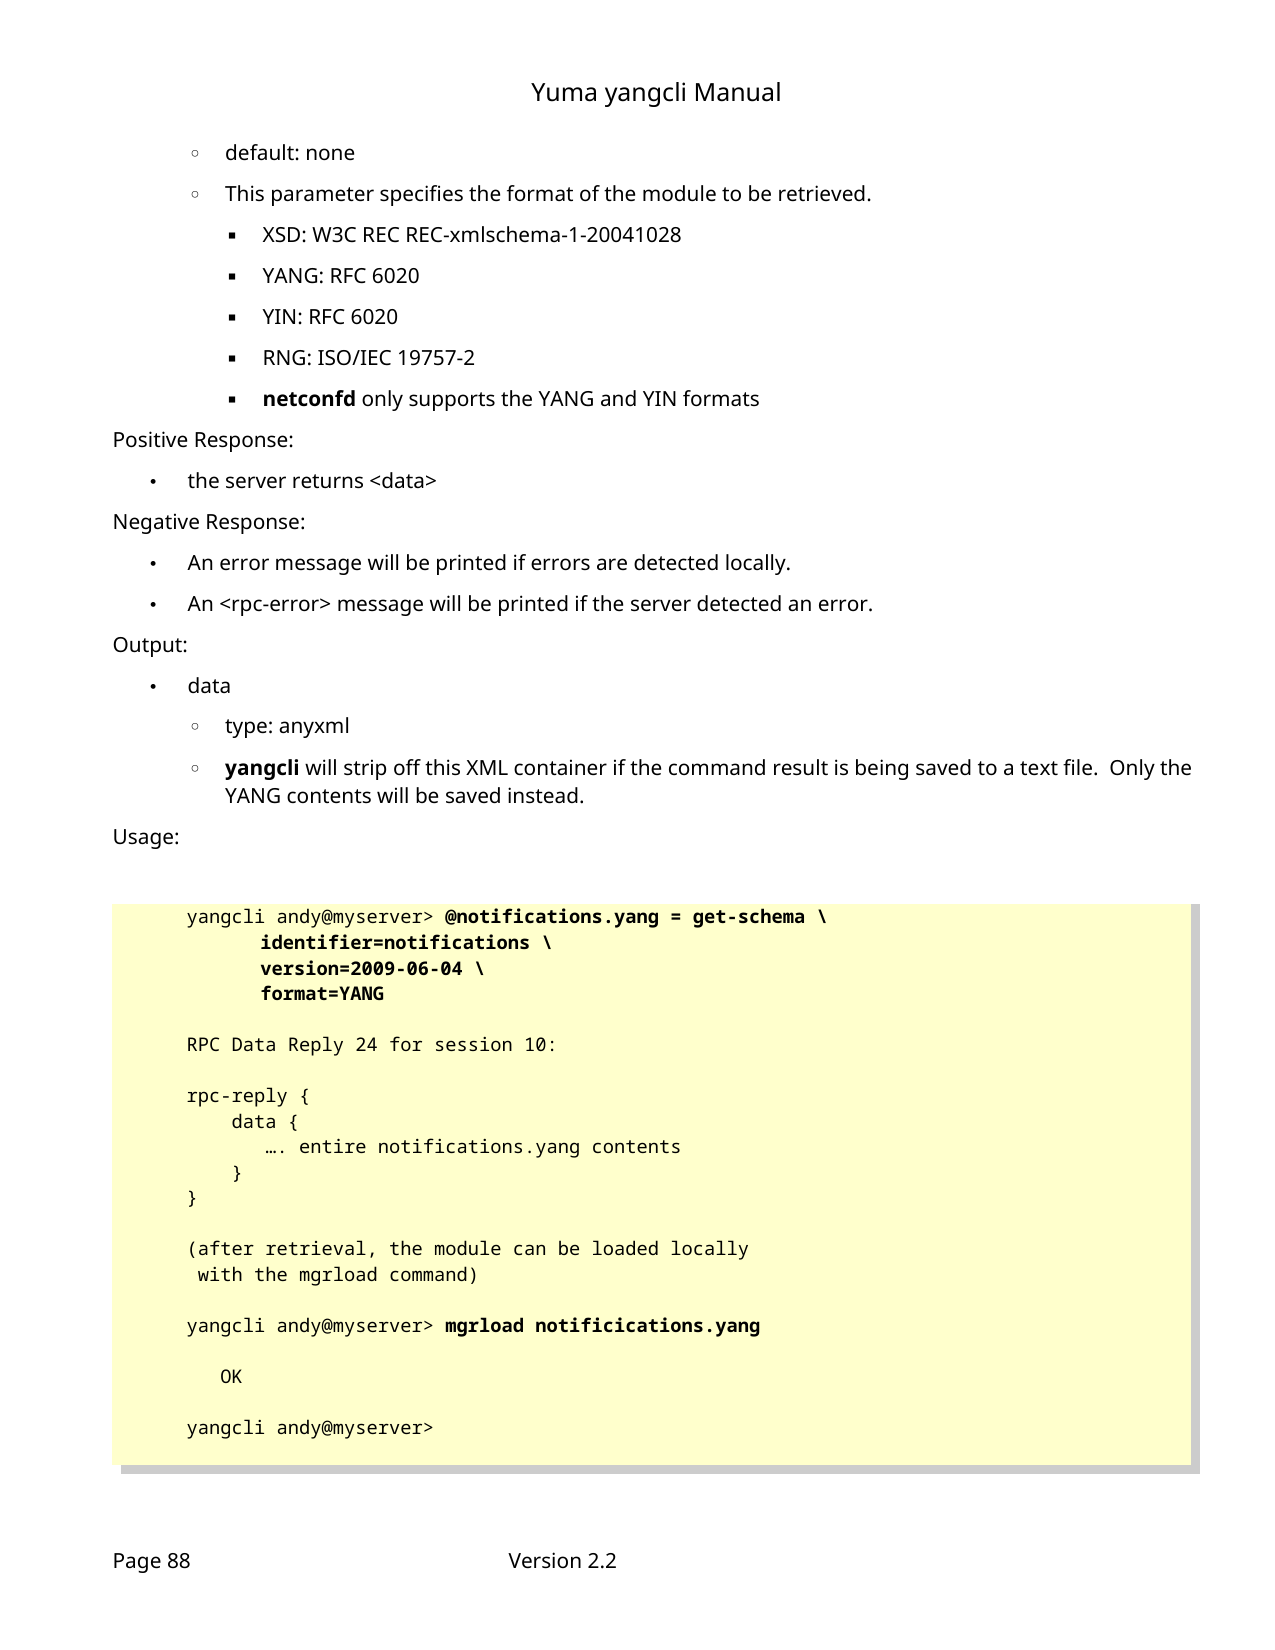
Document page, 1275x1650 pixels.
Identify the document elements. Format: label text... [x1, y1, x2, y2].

text format=YANG [112, 980, 1191, 1006]
list An error message will be printed if errors are detected locally. [150, 548, 1200, 576]
text RPC Data Reply 24 for session 10: [112, 1031, 1191, 1057]
text version=2009-06-04 \ [112, 955, 1191, 980]
text …. entire notifications.yang contents [112, 1133, 1191, 1159]
text (after retrieval, the module can be loaded locally [112, 1236, 1191, 1261]
list This parameter specifies the format of the module to be retrieved. [187, 179, 1200, 208]
text Usage: [112, 822, 1200, 850]
list data [150, 671, 1200, 699]
list XSD: W3C REC REC-xmlschema-1-20041028 [225, 220, 1200, 249]
text data { [112, 1108, 1191, 1133]
text yangcli andy@myserver> [112, 1414, 1191, 1440]
text yangcli andy@myserver> mgrload notificications.yang [112, 1312, 1191, 1338]
text } [112, 1159, 1191, 1184]
text rpc-reply { [112, 1082, 1191, 1108]
list netconfd only supports the YANG and YIN formats [225, 384, 1200, 413]
text Output: [112, 630, 1200, 658]
text identifier=notifications \ [112, 929, 1191, 955]
text Negative Response: [112, 507, 1200, 535]
list RNG: ISO/IEC 19757-2 [225, 343, 1200, 372]
text } [112, 1184, 1191, 1210]
text Positive Response: [112, 425, 1200, 453]
list yangcli will strip off this XML container if the command result is being saved to a text file. Only the YANG contents will be saved instead. [187, 753, 1200, 809]
list default: none [187, 138, 1200, 167]
list YANG: RFC 6020 [225, 261, 1200, 290]
text with the mgrload command) [112, 1261, 1191, 1287]
text OK [112, 1363, 1191, 1389]
list type: anyxml [187, 712, 1200, 740]
text yangcli andy@myserver> @notifications.yang = get-schema \ [112, 904, 1191, 929]
list An <rpc-error> message will be printed if the server detected an error. [150, 589, 1200, 617]
list the server returns <data> [150, 466, 1200, 494]
list YIN: RFC 6020 [225, 302, 1200, 331]
